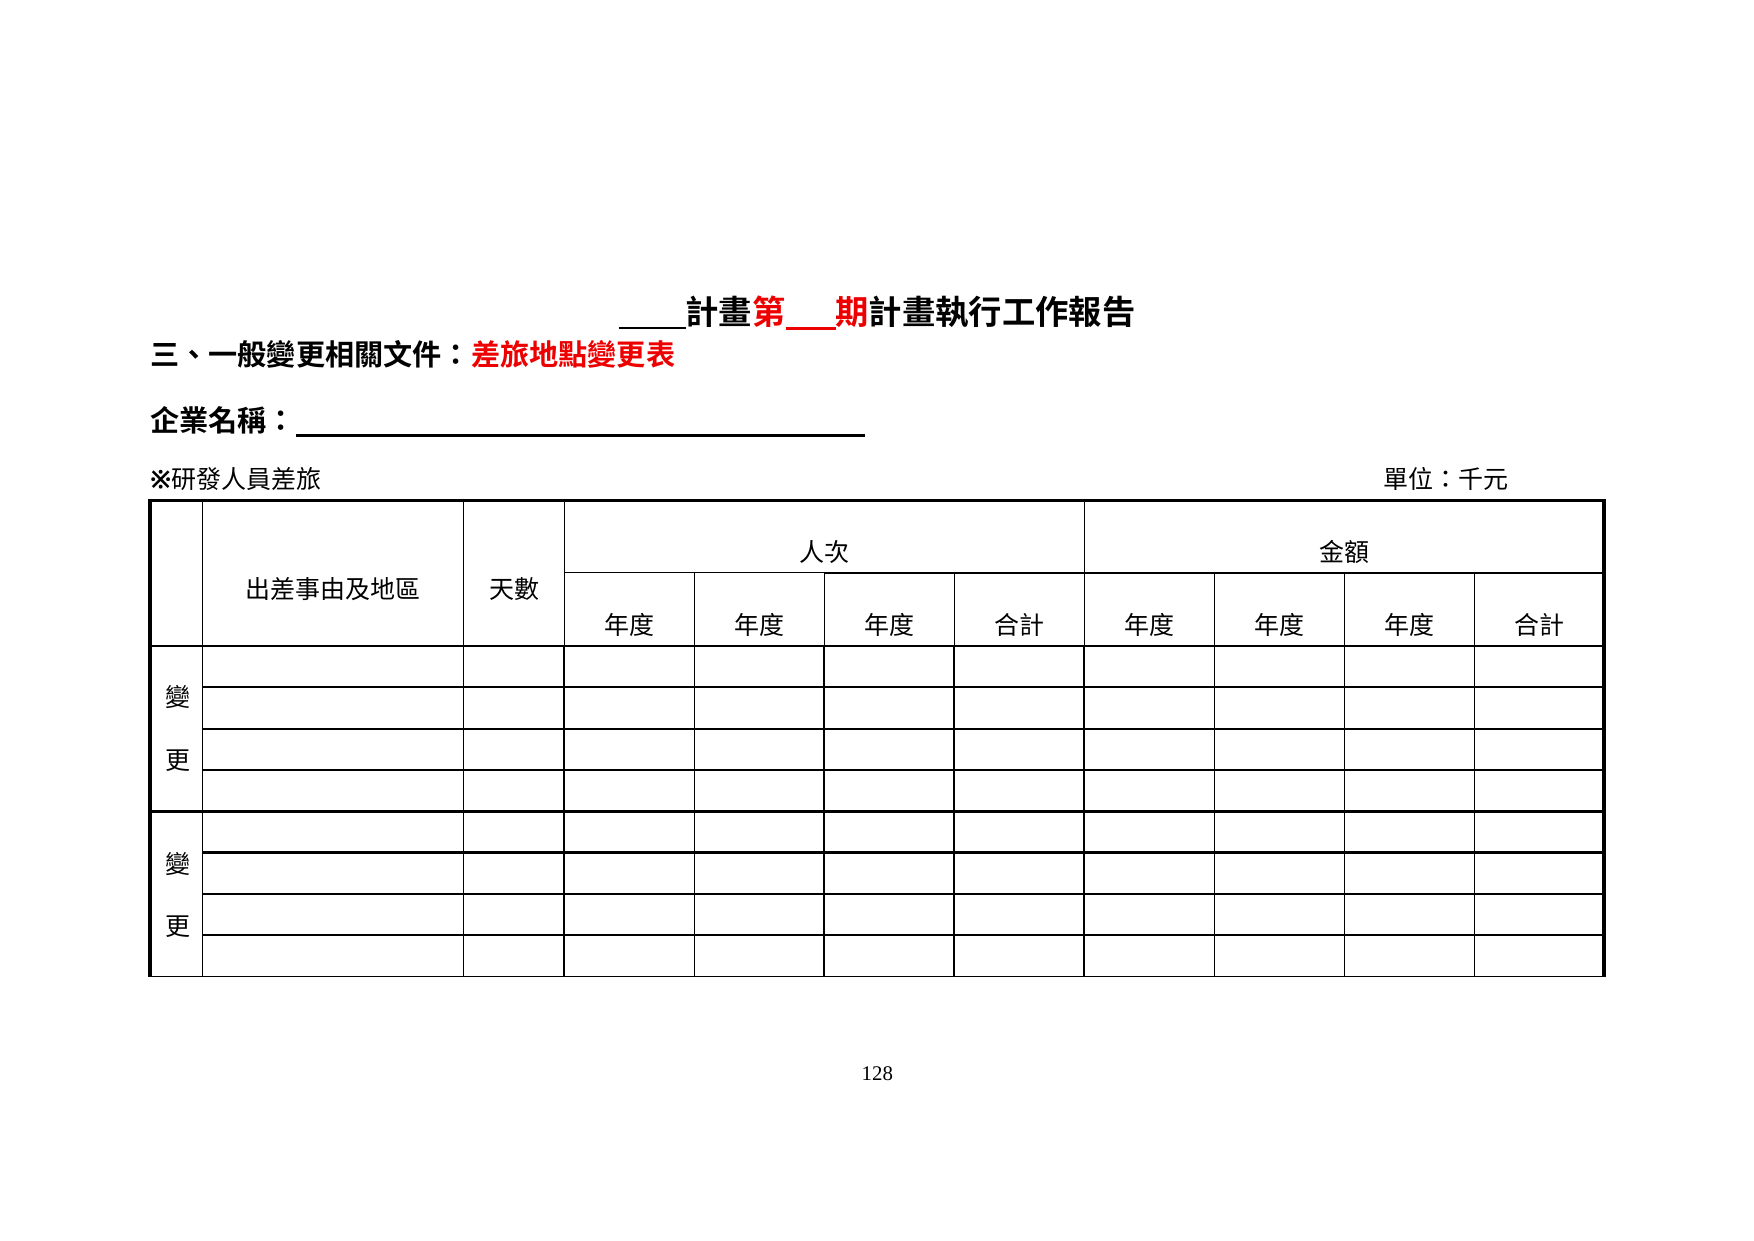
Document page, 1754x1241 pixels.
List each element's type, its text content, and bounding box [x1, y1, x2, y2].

text 企業名稱： [150, 373, 1604, 436]
table_cell [464, 936, 563, 976]
table_cell [1215, 688, 1344, 727]
table_cell [1475, 771, 1602, 810]
table_cell [1345, 854, 1474, 893]
table_cell [1215, 813, 1344, 851]
table_cell 年度 [565, 573, 694, 645]
table_cell [1475, 854, 1602, 893]
table_cell [695, 771, 823, 810]
table_cell 合計 [955, 574, 1084, 645]
table_cell [203, 688, 463, 727]
table_cell [1085, 647, 1214, 686]
table_cell [955, 771, 1083, 810]
table_cell [1215, 936, 1344, 976]
table_cell [1085, 730, 1214, 769]
table_cell [1215, 895, 1344, 934]
table_cell [695, 936, 823, 976]
table_cell 年度 [1085, 574, 1214, 645]
table_cell [464, 813, 563, 851]
table_cell [955, 730, 1083, 769]
table_cell 變更後 [152, 813, 202, 976]
table_cell [1345, 936, 1474, 976]
table_cell [565, 688, 694, 727]
table_cell [1475, 688, 1602, 727]
text 計畫第 期計畫執行工作報告 [150, 269, 1604, 331]
table_header [152, 502, 202, 645]
table_cell [695, 730, 823, 769]
table_cell [1345, 895, 1474, 934]
table_cell 年度 [695, 573, 824, 645]
table_cell [695, 854, 823, 893]
table_cell [1475, 730, 1602, 769]
table_cell [203, 730, 463, 769]
table_cell [1085, 688, 1214, 727]
table_cell [825, 936, 953, 976]
table_cell [464, 895, 563, 934]
table_cell [825, 813, 953, 851]
table_cell [955, 895, 1083, 934]
table_header 出差事由及地區 [203, 502, 463, 645]
table_cell [955, 647, 1083, 686]
table_cell [565, 895, 694, 934]
table_cell [464, 854, 563, 893]
table_cell [565, 813, 694, 851]
table_cell [1475, 895, 1602, 934]
table_cell [825, 688, 953, 727]
table_cell [1345, 688, 1474, 727]
table_cell 合計 [1475, 574, 1602, 645]
table_cell [1475, 813, 1602, 851]
table_cell [825, 854, 953, 893]
table_cell 變更前 [152, 647, 202, 810]
table_cell [464, 688, 563, 727]
table_cell [203, 813, 463, 851]
table_cell [1085, 813, 1214, 851]
table_cell [1345, 813, 1474, 851]
text ※研發人員差旅 單位：千元 [150, 436, 1604, 498]
table_cell [825, 895, 953, 934]
table_cell [203, 854, 463, 893]
table_cell [464, 647, 563, 686]
table_cell [1475, 936, 1602, 976]
table_cell [1085, 854, 1214, 893]
table_cell [464, 730, 563, 769]
table_cell [1345, 647, 1474, 686]
table_cell [565, 854, 694, 893]
table_header 金額 [1085, 502, 1602, 572]
table_cell [955, 813, 1083, 851]
table_cell 合 計 [203, 936, 463, 976]
table_cell [825, 647, 953, 686]
table_cell 合 計 [203, 771, 463, 810]
table_cell [1345, 730, 1474, 769]
table_cell 年度 [1345, 574, 1474, 645]
table_cell 年度 [1215, 574, 1344, 645]
table_cell [565, 936, 694, 976]
table_cell [825, 771, 953, 810]
table_cell [955, 936, 1083, 976]
table_cell [695, 813, 823, 851]
table_cell [955, 854, 1083, 893]
table_cell [1085, 936, 1214, 976]
table_cell [565, 771, 694, 810]
table_cell 年度 [825, 574, 954, 645]
table_cell [1345, 771, 1474, 810]
table_cell [695, 647, 823, 686]
table_header 人次 [565, 502, 1084, 572]
table_cell [1085, 895, 1214, 934]
table_cell [565, 647, 694, 686]
table_cell [1215, 771, 1344, 810]
table_cell [203, 895, 463, 934]
text 三、一般變更相關文件：差旅地點變更表 [150, 331, 1604, 373]
table_cell [565, 730, 694, 769]
table_cell [1475, 647, 1602, 686]
table_cell [955, 688, 1083, 727]
table_cell [1215, 730, 1344, 769]
table_cell [1215, 854, 1344, 893]
table_cell [825, 730, 953, 769]
table_cell [695, 688, 823, 727]
table_cell [1215, 647, 1344, 686]
table_header 天數 [464, 502, 564, 645]
table_cell [695, 895, 823, 934]
table_cell [1085, 771, 1214, 810]
table_cell [464, 771, 563, 810]
table_cell [203, 647, 463, 686]
